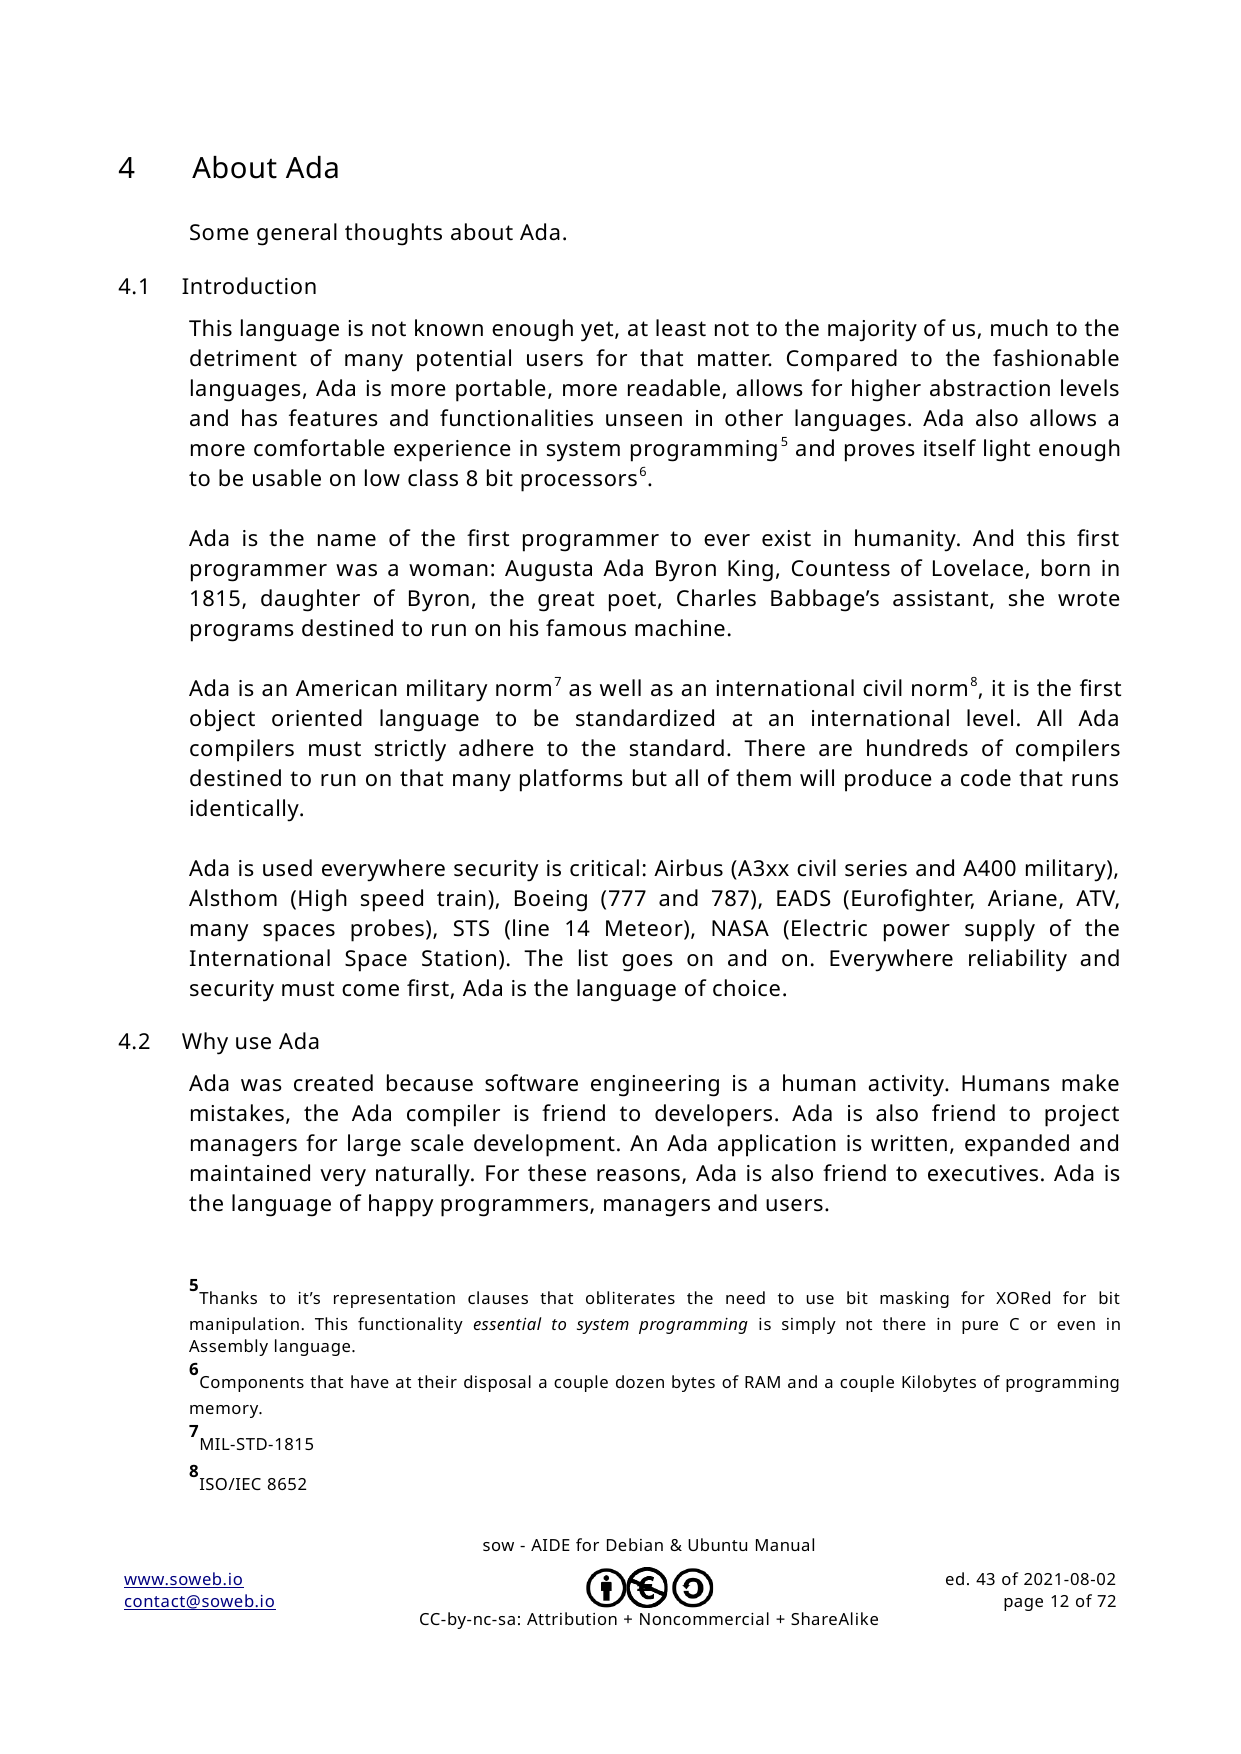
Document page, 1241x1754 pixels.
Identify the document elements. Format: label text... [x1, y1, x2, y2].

picture [672, 1567, 714, 1608]
picture [585, 1567, 668, 1608]
text ISO/IEC 8652 [189, 1459, 1122, 1499]
text Thanks to it’s representation clauses that obliterates the need to use bit masking for XORed for bit manipulation. This functionality essential to system programming is simply not there in pure C or even in Assembly language. [189, 1273, 1122, 1358]
text This language is not known enough yet, at least not to the majority of us, much to the detriment of many potential users for that matter. Compared to the fashionable languages, Ada is more portable, more readable, allows for higher abstraction levels and has features and functionalities unseen in other languages. Ada also allows a more comfortable experience in system programming and proves itself light enough to be usable on low class 8 bit processors. [189, 312, 1122, 492]
text Some general thoughts about Ada. [189, 217, 1122, 247]
text Ada is used everywhere security is critical: Airbus (A3xx civil series and A400 military), Alsthom (High speed train), Boeing (777 and 787), EADS (Eurofighter, Ariane, ATV, many spaces probes), STS (line 14 Meteor), NASA (Electric power supply of the International Space Station). The list goes on and on. Everywhere reliability and security must come first, Ada is the language of choice. [189, 852, 1122, 1002]
text Components that have at their disposal a couple dozen bytes of RAM and a couple Kilobytes of programming memory. [189, 1358, 1122, 1420]
text Ada is the name of the first programmer to ever exist in humanity. And this first programmer was a woman: Augusta Ada Byron King, Countess of Lovelace, born in 1815, daughter of Byron, the great poet, Charles Babbage’s assistant, she wrote programs destined to run on his famous machine. [189, 522, 1122, 642]
subtitle Introduction [118, 271, 1122, 301]
subtitle Why use Ada [118, 1026, 1122, 1056]
text MIL-STD-1815 [189, 1420, 1122, 1459]
subtitle About Ada [118, 148, 1122, 187]
text Ada was created because software engineering is a human activity. Humans make mistakes, the Ada compiler is friend to developers. Ada is also friend to project managers for large scale development. An Ada application is written, expanded and maintained very naturally. For these reasons, Ada is also friend to executives. Ada is the language of happy programmers, managers and users. [189, 1068, 1122, 1218]
text Ada is an American military norm as well as an international civil norm, it is the first object oriented language to be standardized at an international level. All Ada compilers must strictly adhere to the standard. There are hundreds of compilers destined to run on that many platforms but all of them will produce a code that runs identically. [189, 672, 1122, 822]
